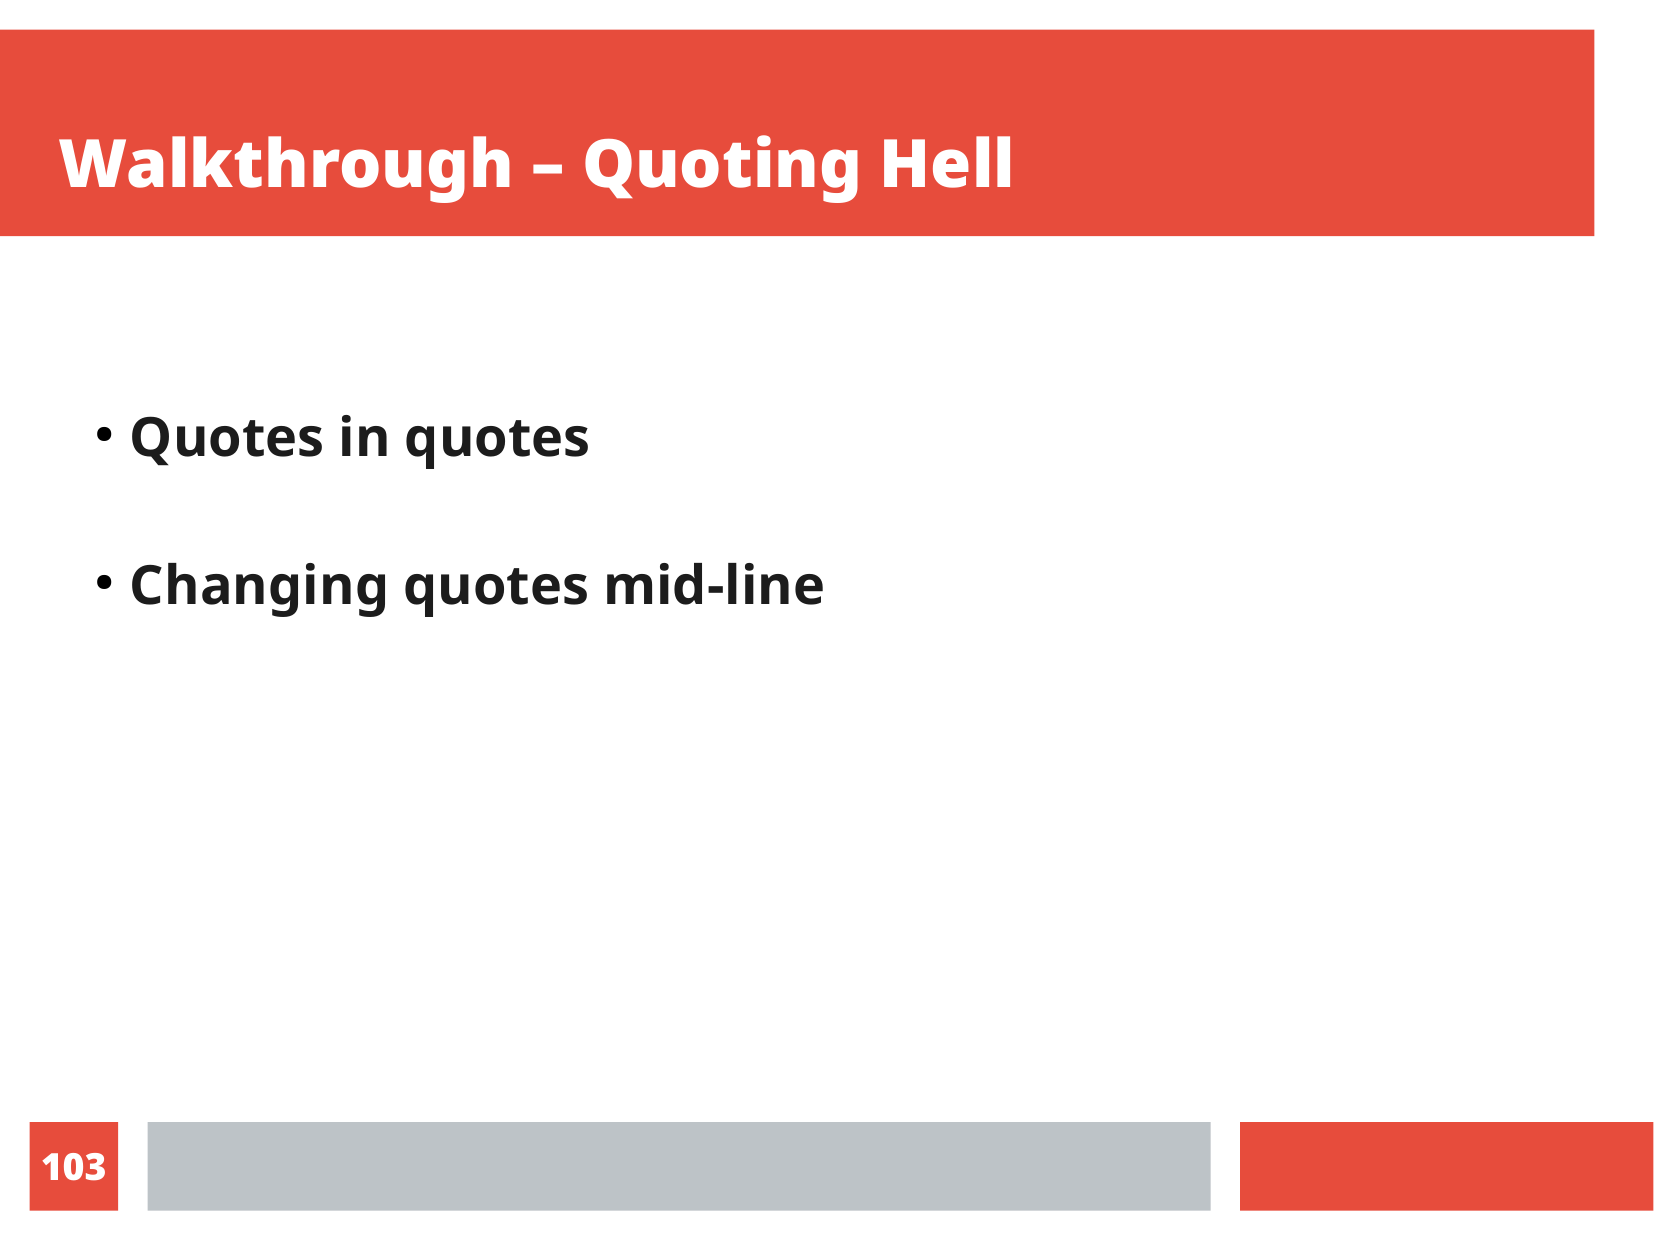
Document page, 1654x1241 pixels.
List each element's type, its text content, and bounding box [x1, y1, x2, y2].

title Walkthrough – Quoting Hell [59, 59, 1595, 207]
subtitle Quotes in quotes Changing quotes mid-line [59, 324, 1565, 1093]
